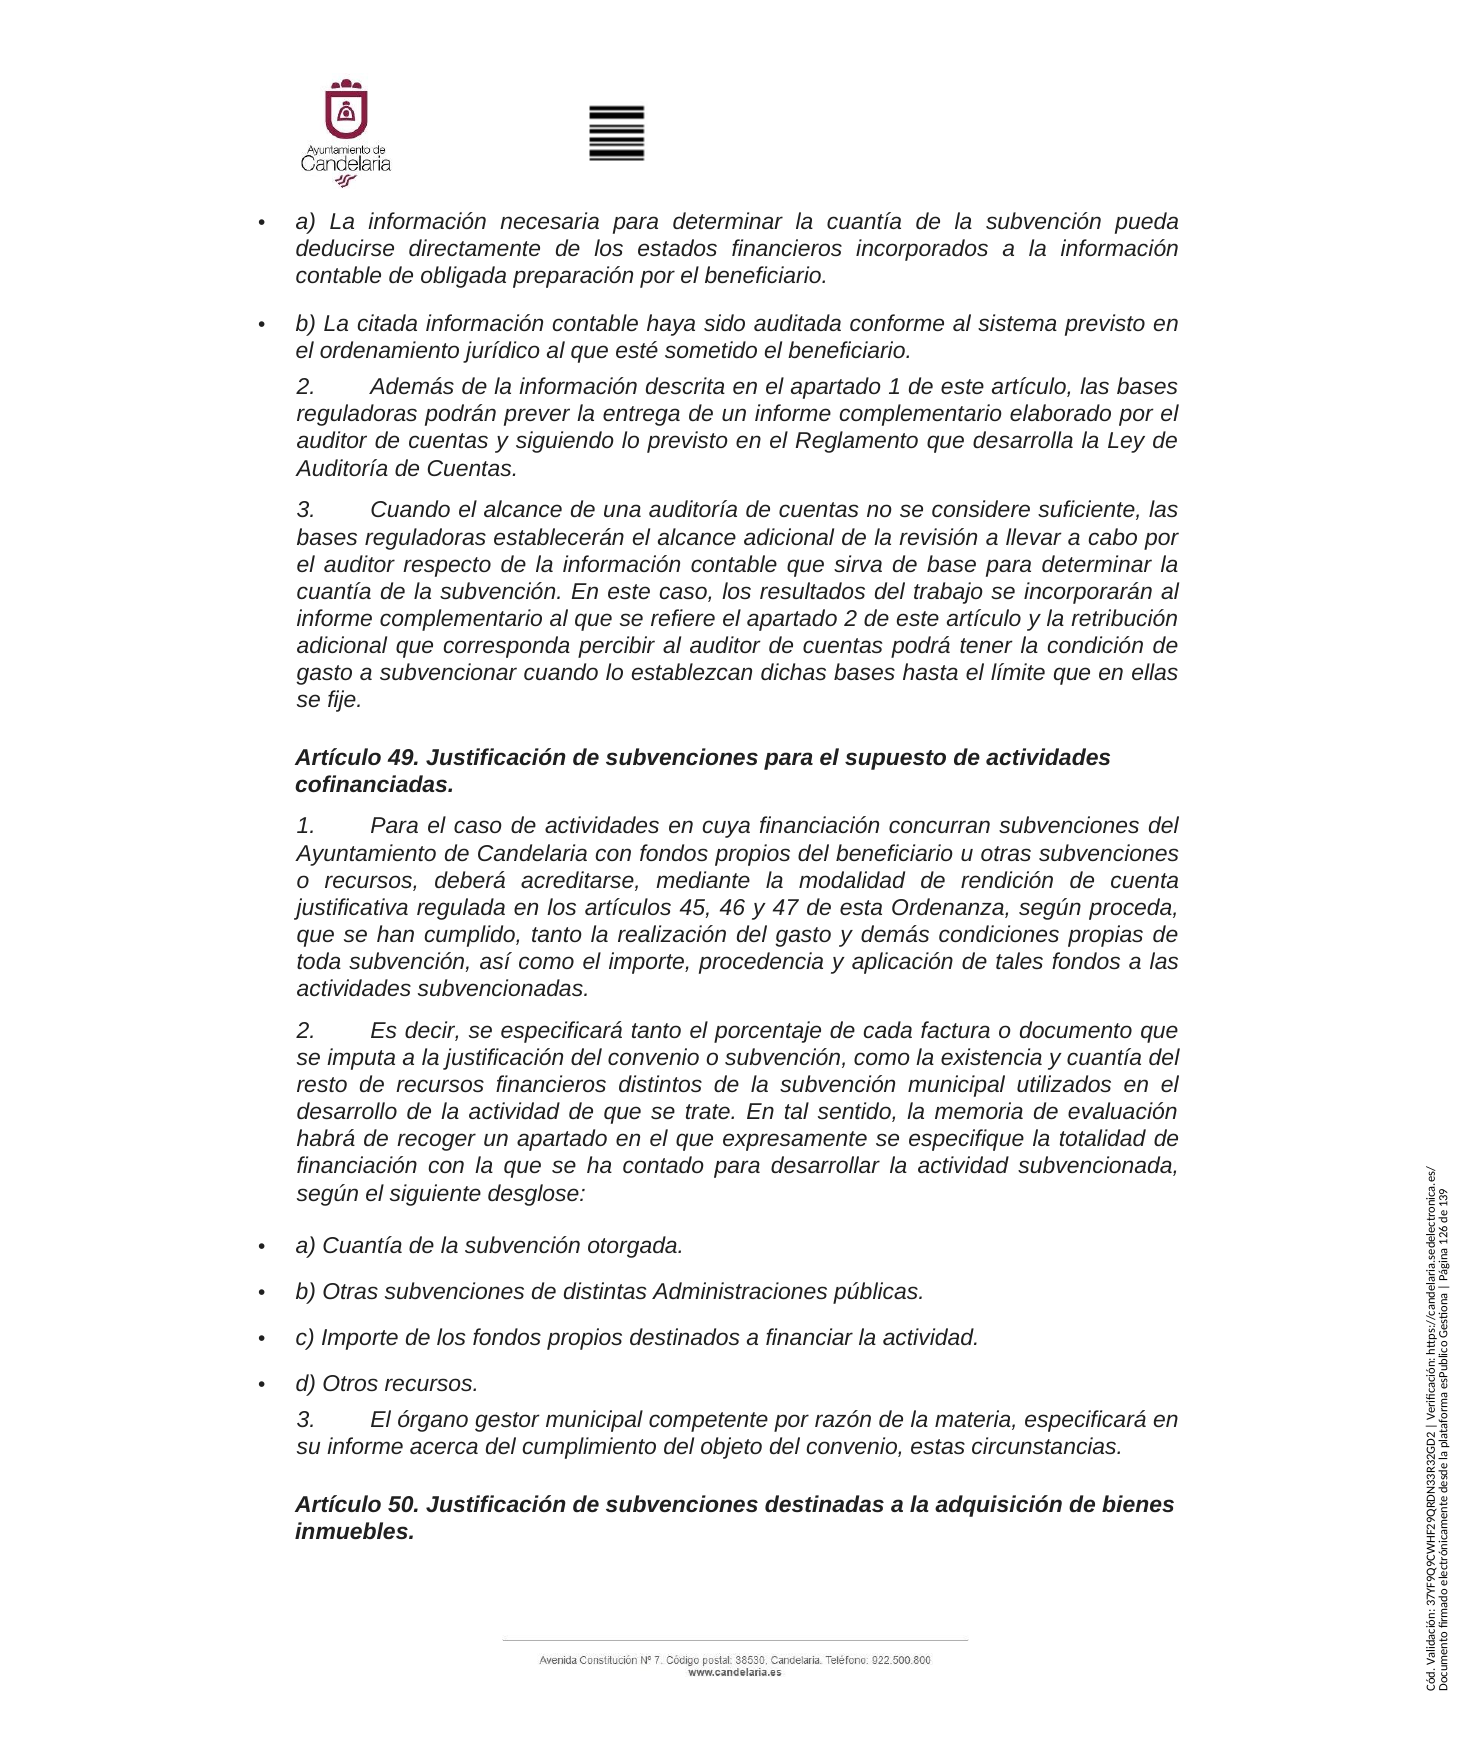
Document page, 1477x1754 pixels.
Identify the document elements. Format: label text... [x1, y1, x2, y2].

text Artículo 49. Justificación de subvenciones para el supuesto de actividades cofinanciadas. [295, 744, 1182, 797]
list Es decir, se especificará tanto el porcentaje de cada factura o documento que se imputa a la justificación del convenio o subvención, como la existencia y cuantía del resto de recursos financieros distintos de la subvención municipal utilizados en el desarrollo de la actividad de que se trate. En tal sentido, la memoria de evaluación habrá de recoger un apartado en el que expresamente se especifique la totalidad de financiación con la que se ha contado para desarrollar la actividad subvencionada, según el siguiente desglose: [296, 1017, 1182, 1206]
list El órgano gestor municipal competente por razón de la materia, especificará en su informe acerca del cumplimiento del objeto del convenio, estas circunstancias. [296, 1406, 1182, 1459]
text Artículo 50. Justificación de subvenciones destinadas a la adquisición de bienes inmuebles. [295, 1491, 1182, 1544]
list Para el caso de actividades en cuya financiación concurran subvenciones del Ayuntamiento de Candelaria con fondos propios del beneficiario u otras subvenciones o recursos, deberá acreditarse, mediante la modalidad de rendición de cuenta justificativa regulada en los artículos 45, 46 y 47 de esta Ordenanza, según proceda, que se han cumplido, tanto la realización del gasto y demás condiciones propias de toda subvención, así como el importe, procedencia y aplicación de tales fondos a las actividades subvencionadas. [296, 812, 1182, 1001]
list Además de la información descrita en el apartado 1 de este artículo, las bases reguladoras podrán prever la entrega de un informe complementario elaborado por el auditor de cuentas y siguiendo lo previsto en el Reglamento que desarrolla la Ley de Auditoría de Cuentas. [296, 373, 1182, 481]
list d) Otros recursos. [258, 1370, 1182, 1396]
list c) Importe de los fondos propios destinados a financiar la actividad. [258, 1324, 1182, 1350]
list a) La información necesaria para determinar la cuantía de la subvención pueda deducirse directamente de los estados financieros incorporados a la información contable de obligada preparación por el beneficiario. [258, 208, 1182, 288]
list a) Cuantía de la subvención otorgada. [258, 1232, 1182, 1258]
list b) Otras subvenciones de distintas Administraciones públicas. [258, 1278, 1182, 1304]
list b) La citada información contable haya sido auditada conforme al sistema previsto en el ordenamiento jurídico al que esté sometido el beneficiario. [258, 309, 1182, 363]
list Cuando el alcance de una auditoría de cuentas no se considere suficiente, las bases reguladoras establecerán el alcance adicional de la revisión a llevar a cabo por el auditor respecto de la información contable que sirva de base para determinar la cuantía de la subvención. En este caso, los resultados del trabajo se incorporarán al informe complementario al que se refiere el apartado 2 de este artículo y la retribución adicional que corresponda percibir al auditor de cuentas podrá tener la condición de gasto a subvencionar cuando lo establezcan dichas bases hasta el límite que en ellas se fije. [296, 496, 1182, 712]
